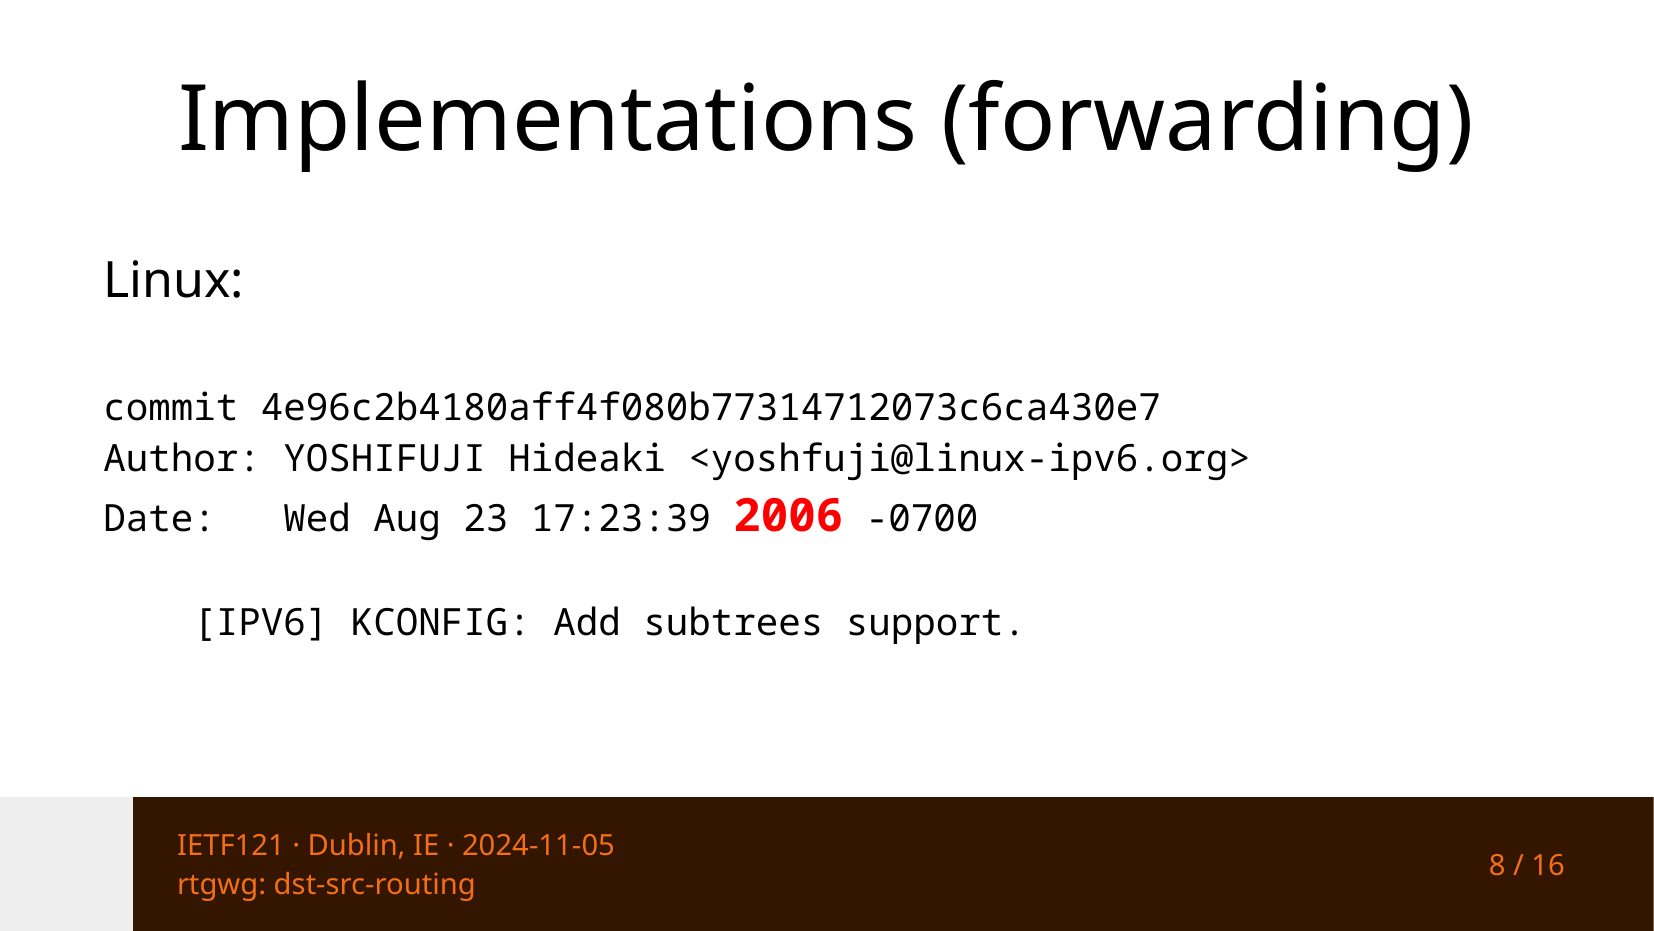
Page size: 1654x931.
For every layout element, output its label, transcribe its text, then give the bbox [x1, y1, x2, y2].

title Implementations (forwarding) [82, 37, 1571, 193]
text_box Linux: commit 4e96c2b4180aff4f080b77314712073c6ca430e7 Author: YOSHIFUJI Hideaki <yoshfuji@linux-ipv6.org> Date: Wed Aug 23 17:23:39 2006 -0700 [IPV6] KCONFIG: Add subtrees support. [88, 236, 1565, 680]
